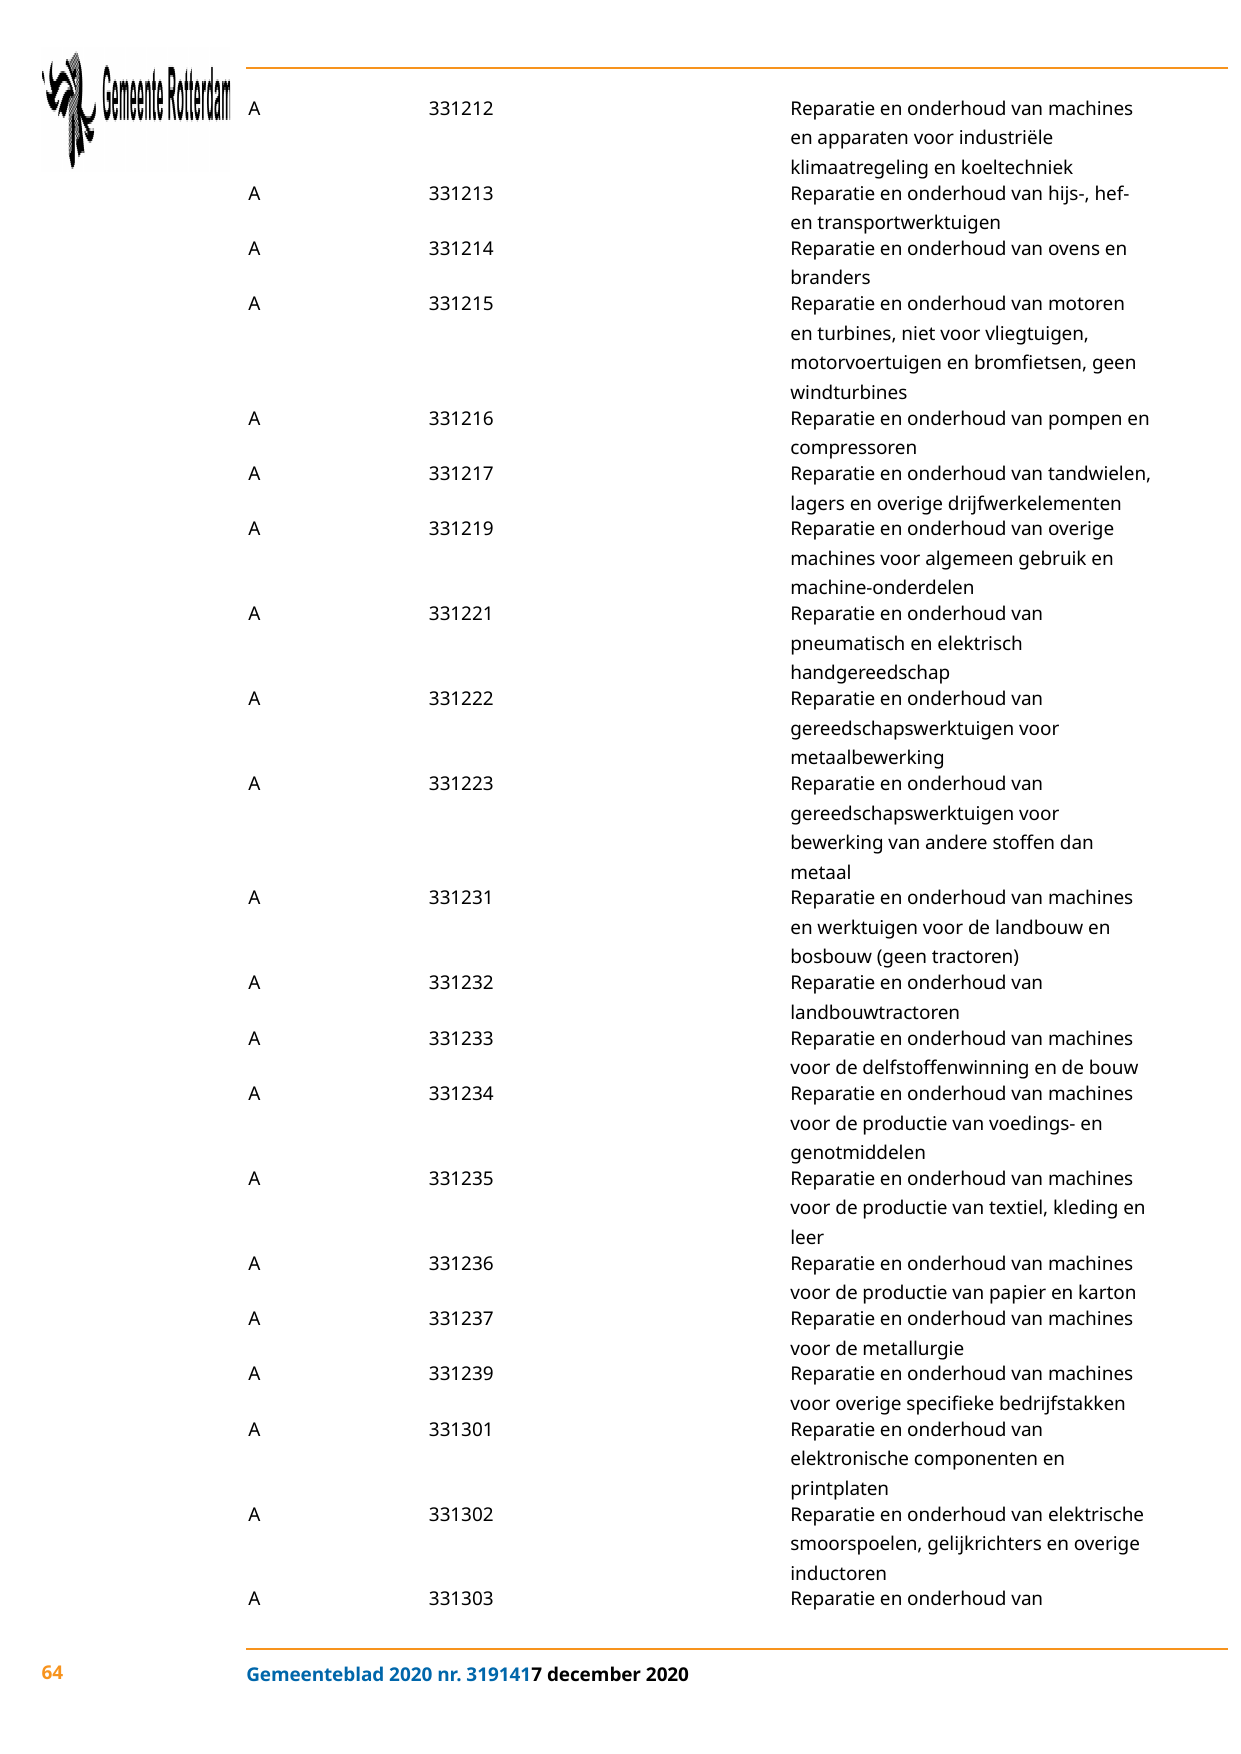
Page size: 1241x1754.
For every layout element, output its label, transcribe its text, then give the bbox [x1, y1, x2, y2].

table_cell Reparatie en onderhoud van tandwielen, lagers en overige drijfwerkelementen [790, 460, 1152, 515]
table_cell Reparatie en onderhoud van machines voor de metallurgie [790, 1305, 1152, 1361]
table_cell 331212 [429, 95, 790, 180]
table_cell Reparatie en onderhoud van [790, 1586, 1152, 1611]
table_cell 331221 [429, 600, 790, 685]
table_cell A [248, 405, 429, 460]
table_cell Reparatie en onderhoud van elektrische smoorspoelen, gelijkrichters en overige inductoren [790, 1501, 1152, 1586]
table_cell Reparatie en onderhoud van hijs-, hef- en transportwerktuigen [790, 180, 1152, 235]
table_cell Reparatie en onderhoud van machines voor de productie van textiel, kleding en leer [790, 1165, 1152, 1250]
table_cell 331222 [429, 685, 790, 770]
table_cell 331223 [429, 770, 790, 884]
table_cell Reparatie en onderhoud van overige machines voor algemeen gebruik en machine-onderdelen [790, 515, 1152, 600]
table_cell 331301 [429, 1416, 790, 1501]
table_cell Reparatie en onderhoud van pneumatisch en elektrisch handgereedschap [790, 600, 1152, 685]
table_cell 331233 [429, 1025, 790, 1080]
table_cell Reparatie en onderhoud van machines voor de productie van voedings- en genotmiddelen [790, 1080, 1152, 1165]
table_cell 331216 [429, 405, 790, 460]
table_cell A [248, 235, 429, 290]
table_cell 331215 [429, 290, 790, 405]
table_cell 331214 [429, 235, 790, 290]
table_cell Reparatie en onderhoud van machines en werktuigen voor de landbouw en bosbouw (geen tractoren) [790, 885, 1152, 969]
table_cell A [248, 1305, 429, 1361]
table_cell A [248, 600, 429, 685]
table_cell Reparatie en onderhoud van machines voor de productie van papier en karton [790, 1250, 1152, 1305]
table_cell A [248, 885, 429, 969]
table_cell A [248, 1416, 429, 1501]
table_cell A [248, 180, 429, 235]
table_cell 331239 [429, 1361, 790, 1416]
table_cell 331217 [429, 460, 790, 515]
table_cell Reparatie en onderhoud van gereedschapswerktuigen voor metaalbewerking [790, 685, 1152, 770]
table_cell 331303 [429, 1586, 790, 1611]
table_cell Reparatie en onderhoud van machines en apparaten voor industriële klimaatregeling en koeltechniek [790, 95, 1152, 180]
table_cell A [248, 1165, 429, 1250]
table_cell 331237 [429, 1305, 790, 1361]
table_cell A [248, 970, 429, 1025]
picture [41, 47, 231, 172]
table_cell 331231 [429, 885, 790, 969]
table_cell A [248, 685, 429, 770]
table_cell A [248, 95, 429, 180]
table_cell Reparatie en onderhoud van machines voor overige specifieke bedrijfstakken [790, 1361, 1152, 1416]
table_cell Reparatie en onderhoud van elektronische componenten en printplaten [790, 1416, 1152, 1501]
table_cell A [248, 1025, 429, 1080]
table_cell A [248, 1361, 429, 1416]
table_cell 331232 [429, 970, 790, 1025]
table_cell Reparatie en onderhoud van landbouwtractoren [790, 970, 1152, 1025]
table_cell Reparatie en onderhoud van machines voor de delfstoffenwinning en de bouw [790, 1025, 1152, 1080]
table_cell Reparatie en onderhoud van motoren en turbines, niet voor vliegtuigen, motorvoertuigen en bromfietsen, geen windturbines [790, 290, 1152, 405]
table_cell 331302 [429, 1501, 790, 1586]
table_cell 331219 [429, 515, 790, 600]
table_cell A [248, 460, 429, 515]
table_cell A [248, 290, 429, 405]
table_cell 331236 [429, 1250, 790, 1305]
table_cell Reparatie en onderhoud van ovens en branders [790, 235, 1152, 290]
table_cell 331213 [429, 180, 790, 235]
table_cell Reparatie en onderhoud van gereedschapswerktuigen voor bewerking van andere stoffen dan metaal [790, 770, 1152, 884]
table_cell A [248, 1501, 429, 1586]
table_cell A [248, 770, 429, 884]
table_cell Reparatie en onderhoud van pompen en compressoren [790, 405, 1152, 460]
table_cell A [248, 1586, 429, 1611]
table_cell A [248, 1250, 429, 1305]
table_cell A [248, 515, 429, 600]
table_cell 331234 [429, 1080, 790, 1165]
table_cell A [248, 1080, 429, 1165]
table_cell 331235 [429, 1165, 790, 1250]
